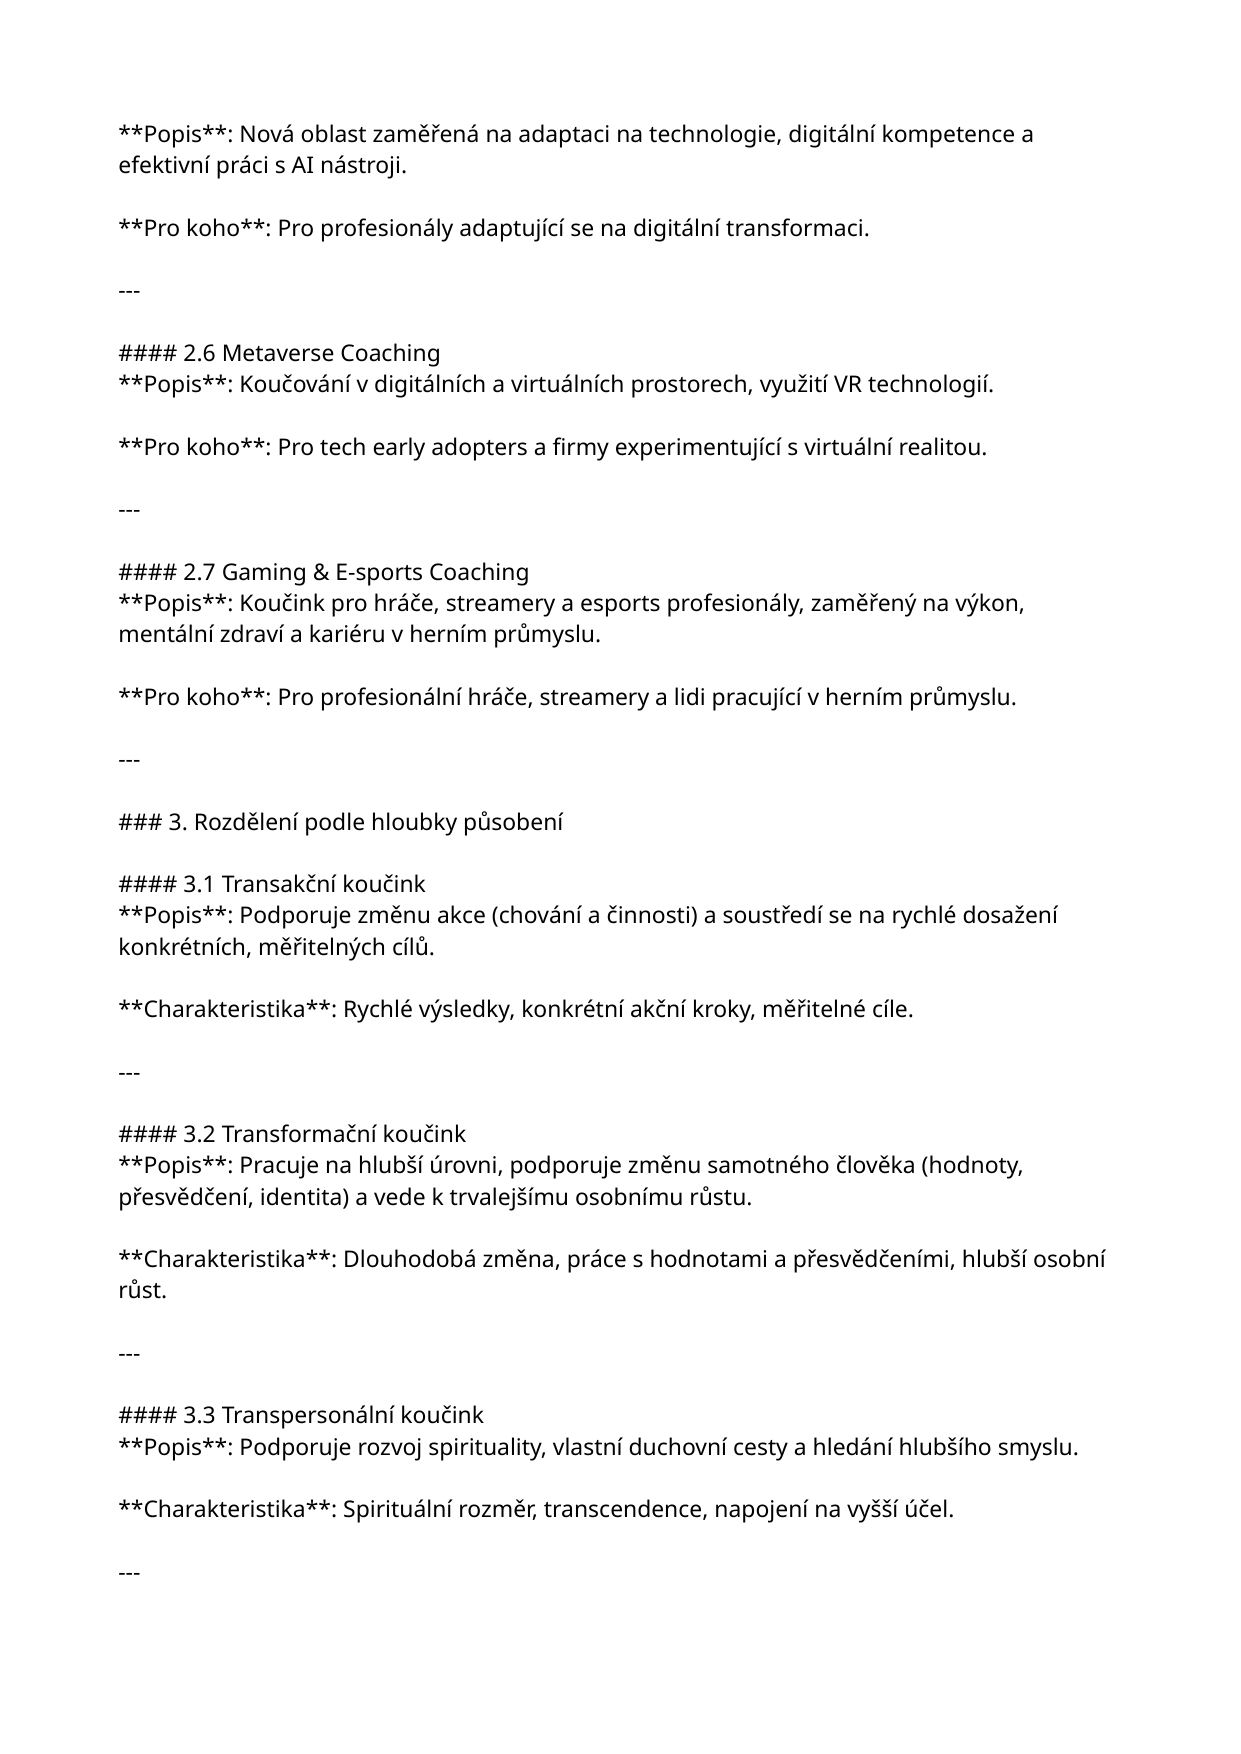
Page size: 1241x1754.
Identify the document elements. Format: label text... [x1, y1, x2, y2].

text #### 3.1 Transakční koučink [118, 868, 1122, 899]
text **Popis**: Podporuje změnu akce (chování a činnosti) a soustředí se na rychlé dosažení konkrétních, měřitelných cílů. [118, 899, 1122, 962]
text **Popis**: Koučování v digitálních a virtuálních prostorech, využití VR technologií. [118, 368, 1122, 399]
text --- [118, 1337, 1122, 1368]
text **Pro koho**: Pro profesionální hráče, streamery a lidi pracující v herním průmyslu. [118, 681, 1122, 712]
text --- [118, 1556, 1122, 1587]
text --- [118, 1056, 1122, 1087]
text --- [118, 743, 1122, 774]
text **Popis**: Koučink pro hráče, streamery a esports profesionály, zaměřený na výkon, mentální zdraví a kariéru v herním průmyslu. [118, 587, 1122, 649]
text #### 3.2 Transformační koučink [118, 1118, 1122, 1149]
text --- [118, 274, 1122, 306]
text **Popis**: Pracuje na hlubší úrovni, podporuje změnu samotného člověka (hodnoty, přesvědčení, identita) a vede k trvalejšímu osobnímu růstu. [118, 1149, 1122, 1212]
text **Pro koho**: Pro profesionály adaptující se na digitální transformaci. [118, 212, 1122, 243]
text #### 2.7 Gaming & E-sports Coaching [118, 556, 1122, 587]
text **Popis**: Podporuje rozvoj spirituality, vlastní duchovní cesty a hledání hlubšího smyslu. [118, 1431, 1122, 1462]
text **Popis**: Nová oblast zaměřená na adaptaci na technologie, digitální kompetence a efektivní práci s AI nástroji. [118, 118, 1122, 181]
text **Charakteristika**: Spirituální rozměr, transcendence, napojení na vyšší účel. [118, 1493, 1122, 1524]
text **Charakteristika**: Rychlé výsledky, konkrétní akční kroky, měřitelné cíle. [118, 993, 1122, 1024]
text --- [118, 493, 1122, 524]
text **Pro koho**: Pro tech early adopters a firmy experimentující s virtuální realitou. [118, 431, 1122, 462]
text **Charakteristika**: Dlouhodobá změna, práce s hodnotami a přesvědčeními, hlubší osobní růst. [118, 1243, 1122, 1306]
text ### 3. Rozdělení podle hloubky působení [118, 806, 1122, 837]
text #### 2.6 Metaverse Coaching [118, 337, 1122, 368]
text #### 3.3 Transpersonální koučink [118, 1399, 1122, 1431]
